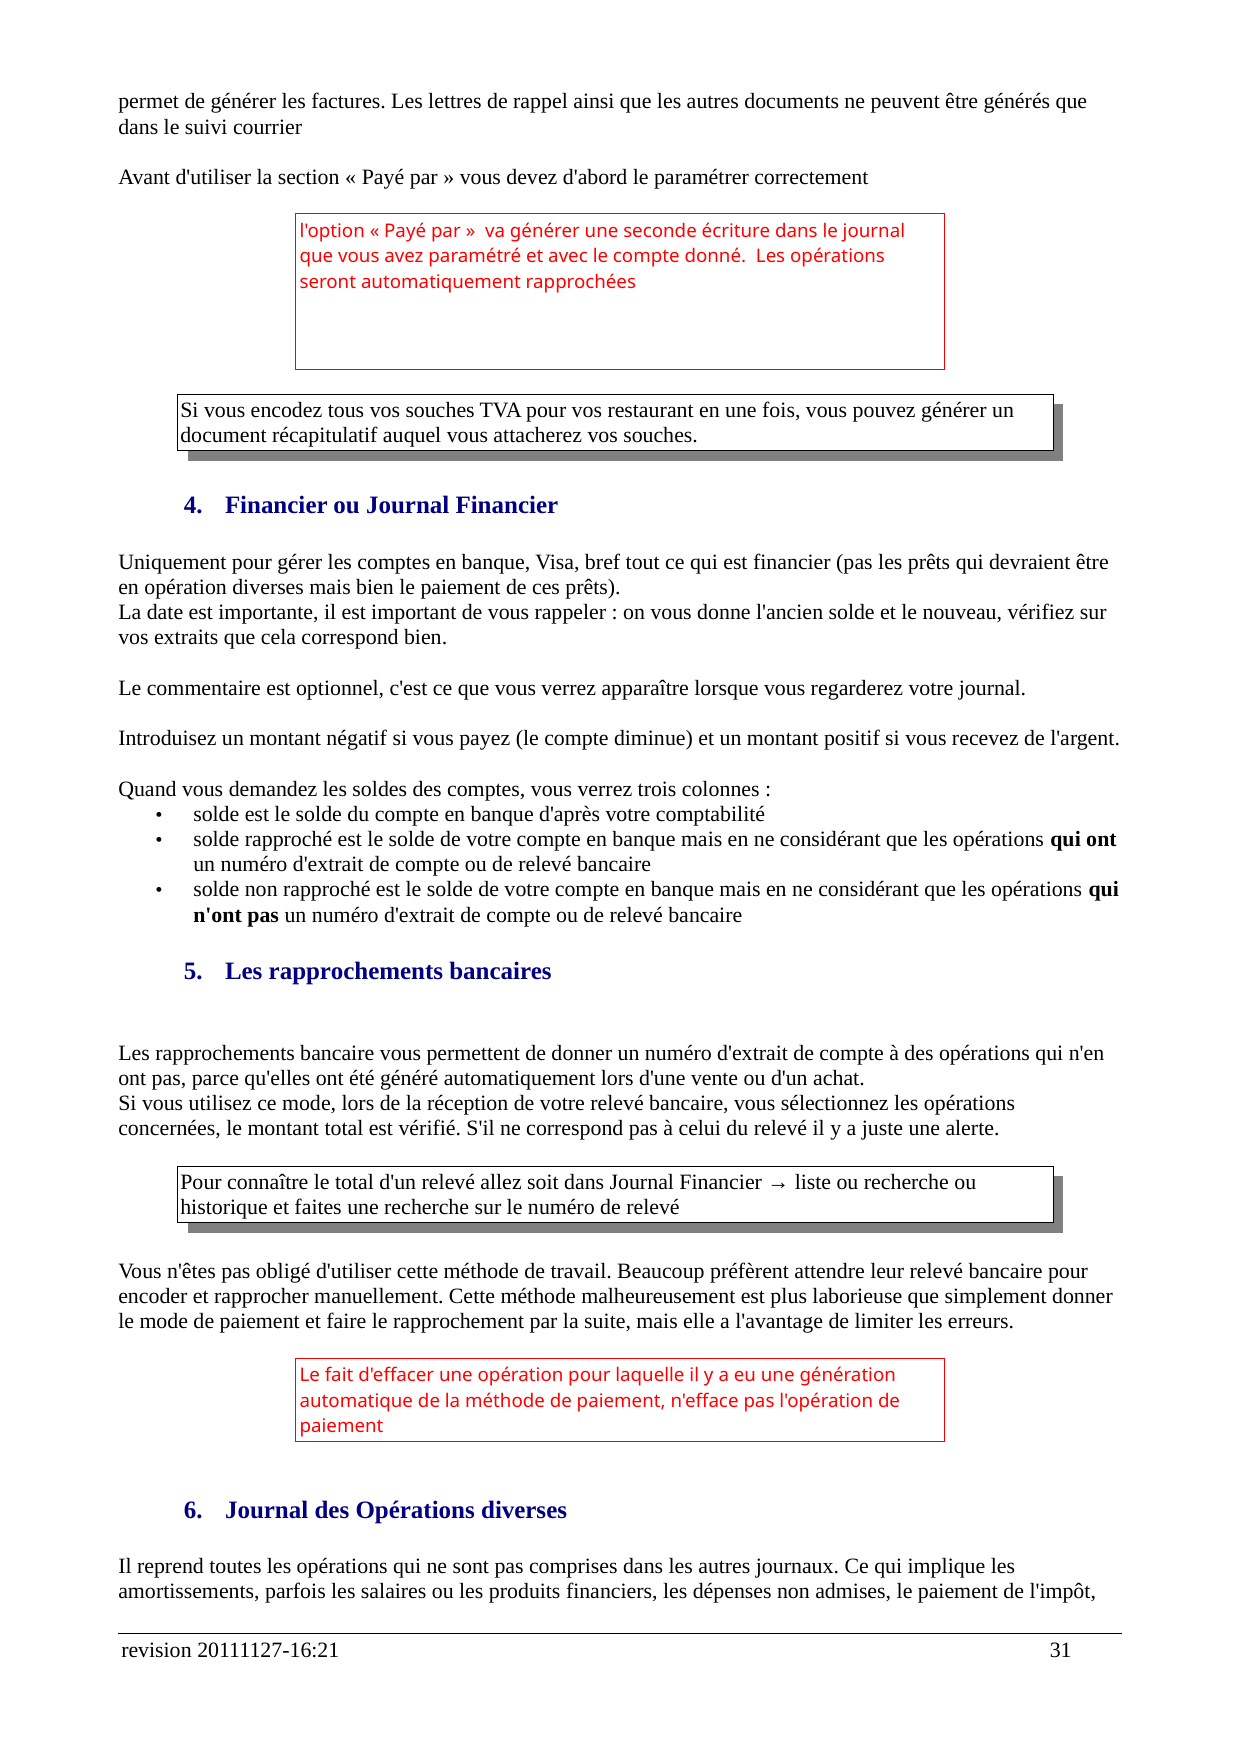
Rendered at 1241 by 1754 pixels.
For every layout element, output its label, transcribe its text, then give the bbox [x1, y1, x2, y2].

text Il reprend toutes les opérations qui ne sont pas comprises dans les autres journaux. Ce qui implique les amortissements, parfois les salaires ou les produits financiers, les dépenses non admises, le paiement de l'impôt, [118, 1553, 1122, 1604]
text Si vous encodez tous vos souches TVA pour vos restaurant en une fois, vous pouvez générer un document récapitulatif auquel vous attacherez vos souches. [178, 395, 1052, 450]
text l'option « Payé par » va générer une seconde écriture dans le journal que vous avez paramétré et avec le compte donné. Les opérations seront automatiquement rapprochées [296, 214, 944, 293]
subtitle Journal des Opérations diverses [177, 1495, 1122, 1524]
text Le fait d'effacer une opération pour laquelle il y a eu une génération automatique de la méthode de paiement, n'efface pas l'opération de paiement [296, 1359, 944, 1441]
text Uniquement pour gérer les comptes en banque, Visa, bref tout ce qui est financier (pas les prêts qui devraient être en opération diverses mais bien le paiement de ces prêts). [118, 549, 1122, 599]
text Introduisez un montant négatif si vous payez (le compte diminue) et un montant positif si vous recevez de l'argent. [118, 725, 1122, 750]
list solde est le solde du compte en banque d'après votre comptabilité [156, 801, 1122, 826]
list solde non rapproché est le solde de votre compte en banque mais en ne considérant que les opérations qui n'ont pas un numéro d'extrait de compte ou de relevé bancaire [156, 876, 1122, 927]
text permet de générer les factures. Les lettres de rappel ainsi que les autres documents ne peuvent être générés que dans le suivi courrier [118, 88, 1122, 139]
text La date est importante, il est important de vous rappeler : on vous donne l'ancien solde et le nouveau, vérifiez sur vos extraits que cela correspond bien. [118, 599, 1122, 649]
subtitle Financier ou Journal Financier [177, 491, 1122, 519]
text Si vous utilisez ce mode, lors de la réception de votre relevé bancaire, vous sélectionnez les opérations concernées, le montant total est vérifié. S'il ne correspond pas à celui du relevé il y a juste une alerte. [118, 1090, 1122, 1141]
text Avant d'utiliser la section « Payé par » vous devez d'abord le paramétrer correctement [118, 164, 1122, 189]
list solde rapproché est le solde de votre compte en banque mais en ne considérant que les opérations qui ont un numéro d'extrait de compte ou de relevé bancaire [156, 826, 1122, 876]
text Quand vous demandez les soldes des comptes, vous verrez trois colonnes : [118, 776, 1122, 801]
text Pour connaître le total d'un relevé allez soit dans Journal Financier → liste ou recherche ou historique et faites une recherche sur le numéro de relevé [178, 1167, 1052, 1222]
subtitle Les rapprochements bancaires [177, 956, 1122, 985]
text Le commentaire est optionnel, c'est ce que vous verrez apparaître lorsque vous regarderez votre journal. [118, 675, 1122, 700]
text Vous n'êtes pas obligé d'utiliser cette méthode de travail. Beaucoup préfèrent attendre leur relevé bancaire pour encoder et rapprocher manuellement. Cette méthode malheureusement est plus laborieuse que simplement donner le mode de paiement et faire le rapprochement par la suite, mais elle a l'avantage de limiter les erreurs. [118, 1258, 1122, 1334]
text Les rapprochements bancaire vous permettent de donner un numéro d'extrait de compte à des opérations qui n'en ont pas, parce qu'elles ont été généré automatiquement lors d'une vente ou d'un achat. [118, 1040, 1122, 1090]
